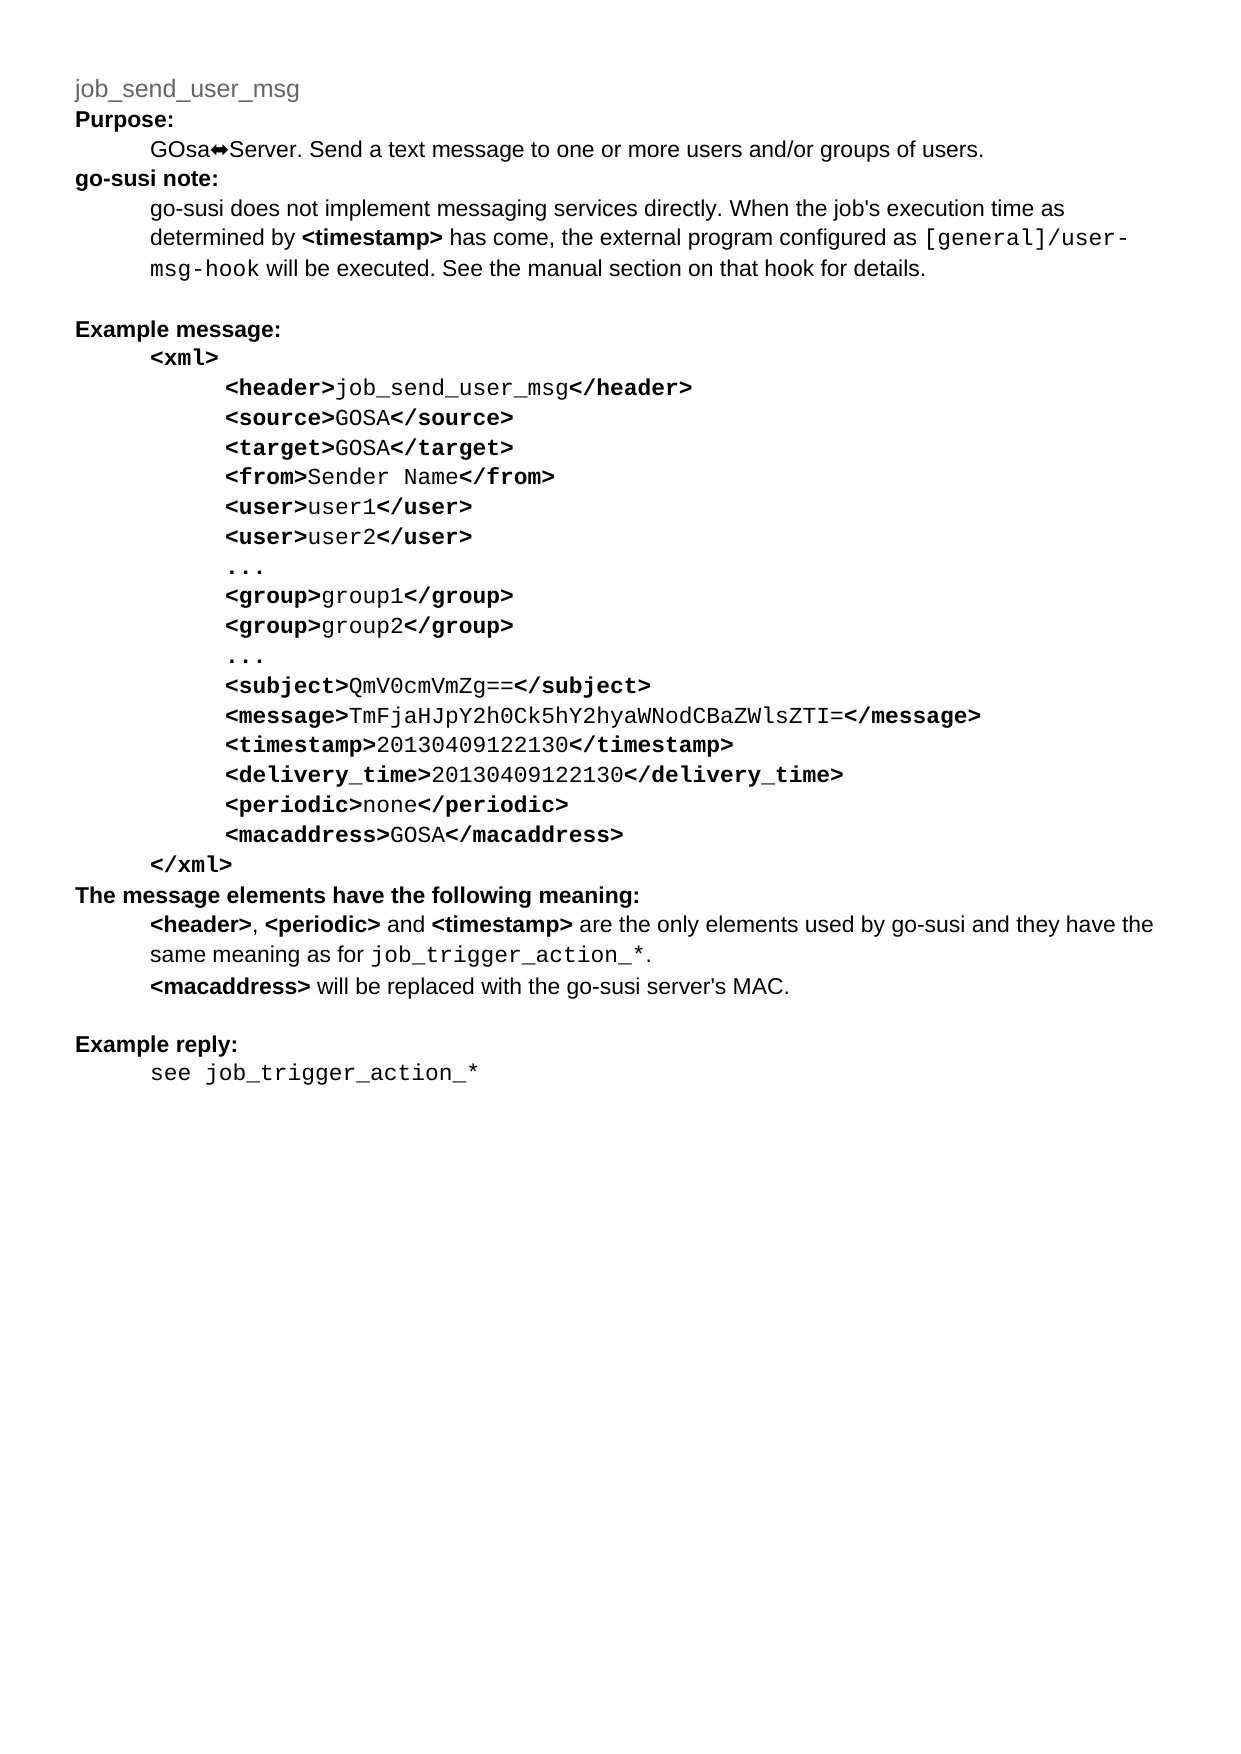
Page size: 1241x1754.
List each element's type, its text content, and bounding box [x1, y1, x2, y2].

text see job_trigger_action_* [150, 1061, 1165, 1087]
text go-susi does not implement messaging services directly. When the job's execution time as determined by <timestamp> has come, the external program configured as [general]/user-msg-hook will be executed. See the manual section on that hook for details. [150, 195, 1165, 284]
text <timestamp>20130409122130</timestamp> [225, 734, 1165, 760]
text GOsa⬌Server. Send a text message to one or more users and/or groups of users. [150, 136, 1165, 162]
text <group>group1</group> [225, 585, 1165, 611]
text Purpose: [75, 107, 1165, 133]
text <header>job_send_user_msg</header> [225, 376, 1165, 402]
subtitle job_send_user_msg [75, 75, 1165, 103]
text Example message: [75, 317, 1165, 343]
text <header>, <periodic> and <timestamp> are the only elements used by go-susi and they have the same meaning as for job_trigger_action_*. [150, 912, 1165, 969]
text ... [225, 644, 1165, 670]
text The message elements have the following meaning: [75, 883, 1165, 908]
text <group>group2</group> [225, 615, 1165, 641]
text <target>GOSA</target> [225, 436, 1165, 462]
text <macaddress>GOSA</macaddress> [225, 823, 1165, 849]
text </xml> [150, 853, 1165, 879]
text <source>GOSA</source> [225, 406, 1165, 432]
text <macaddress> will be replaced with the go-susi server's MAC. [150, 973, 1165, 999]
text <periodic>none</periodic> [225, 793, 1165, 819]
text <from>Sender Name</from> [225, 466, 1165, 492]
text Example reply: [75, 1032, 1165, 1058]
text <message>TmFjaHJpY2h0Ck5hY2hyaWNodCBaZWlsZTI=</message> [225, 704, 1165, 730]
text ... [225, 555, 1165, 581]
text <subject>QmV0cmVmZg==</subject> [225, 674, 1165, 700]
text go-susi note: [75, 166, 1165, 191]
text <xml> [150, 347, 1165, 372]
text <user>user1</user> [225, 496, 1165, 521]
text <user>user2</user> [225, 525, 1165, 551]
text <delivery_time>20130409122130</delivery_time> [225, 764, 1165, 789]
